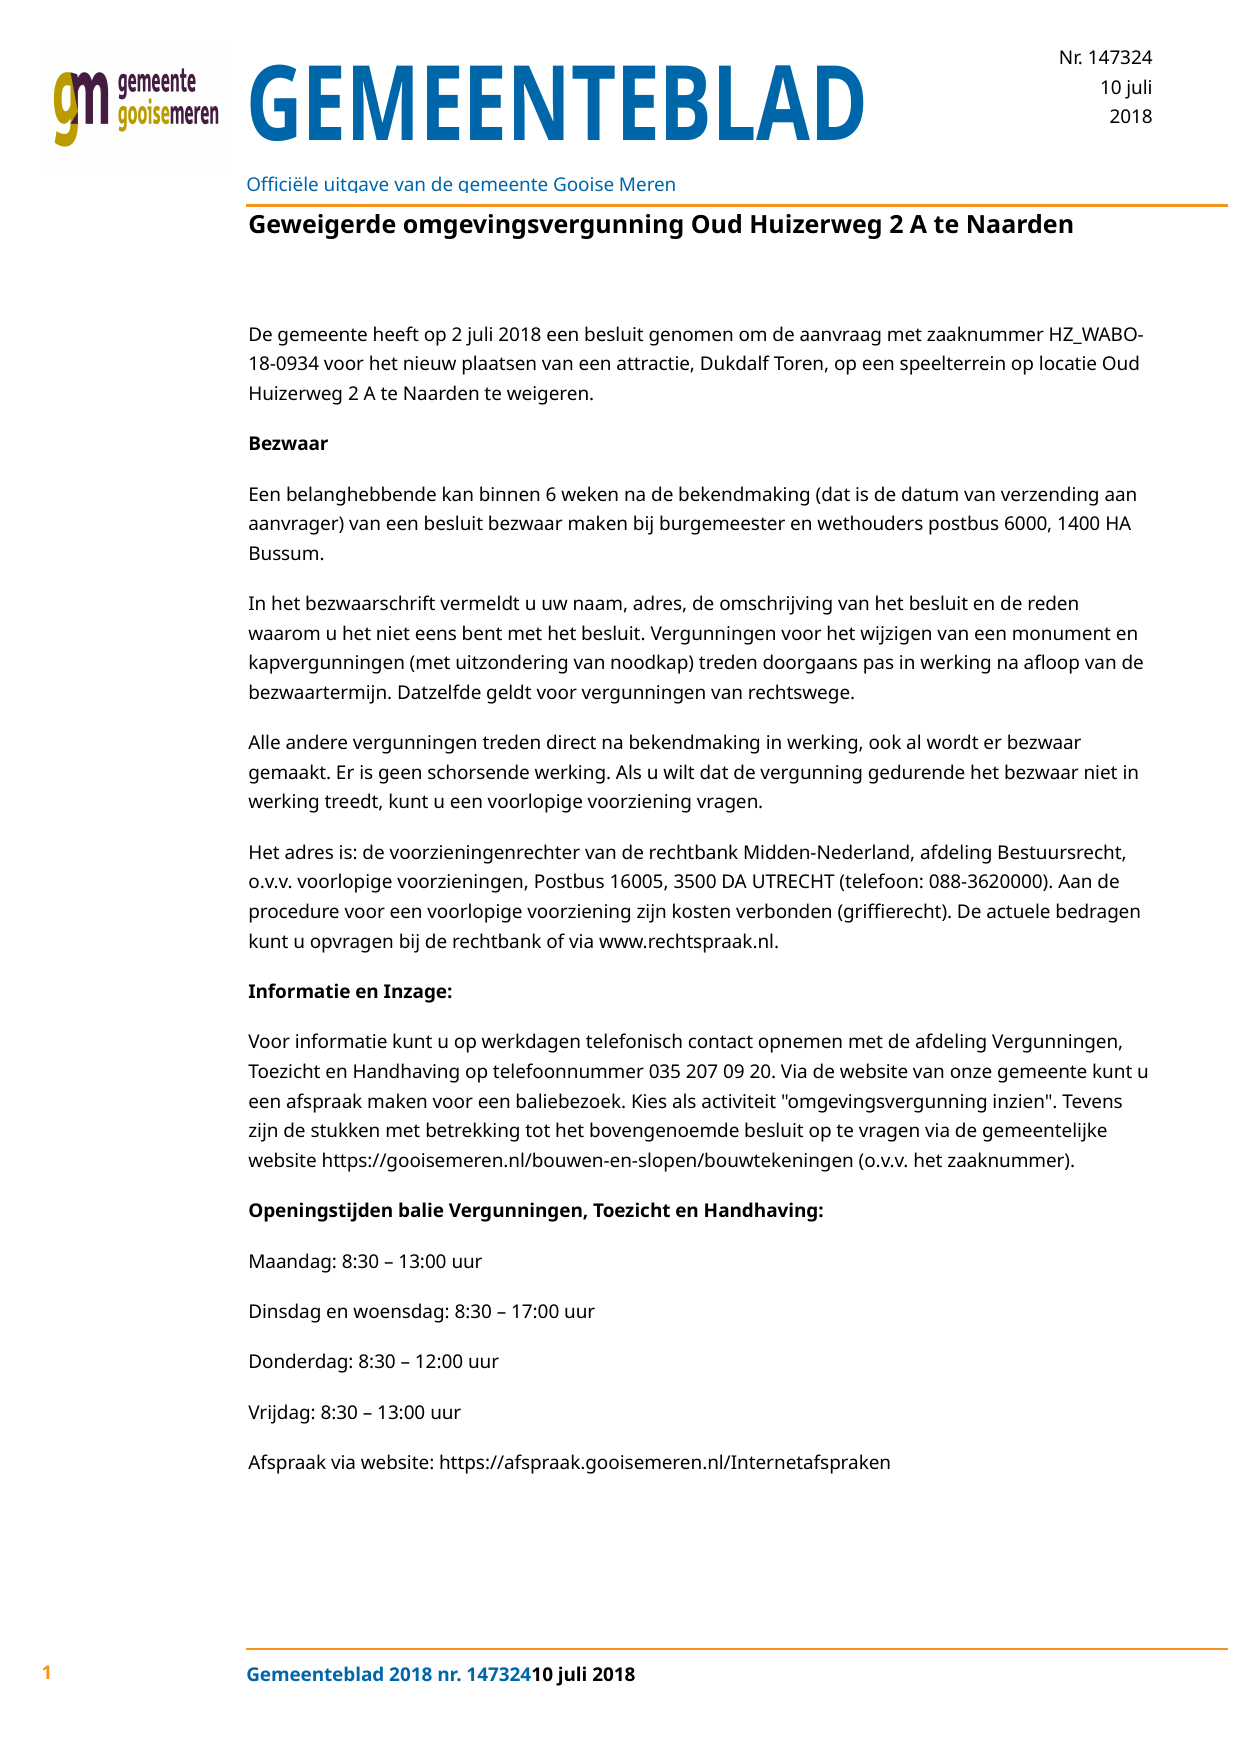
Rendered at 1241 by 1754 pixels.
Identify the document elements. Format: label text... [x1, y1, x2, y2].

text Het adres is: de voorzieningenrechter van de rechtbank Midden-Nederland, afdeling Bestuursrecht, o.v.v. voorlopige voorzieningen, Postbus 16005, 3500 DA UTRECHT (telefoon: 088-3620000). Aan de procedure voor een voorlopige voorziening zijn kosten verbonden (griffierecht). De actuele bedragen kunt u opvragen bij de rechtbank of via www.rechtspraak.nl. [248, 839, 1152, 953]
picture [41, 47, 231, 172]
text Alle andere vergunningen treden direct na bekendmaking in werking, ook al wordt er bezwaar gemaakt. Er is geen schorsende werking. Als u wilt dat de vergunning gedurende het bezwaar niet in werking treedt, kunt u een voorlopige voorziening vragen. [248, 729, 1152, 814]
text Vrijdag: 8:30 – 13:00 uur [248, 1399, 1152, 1425]
text Openingstijden balie Vergunningen, Toezicht en Handhaving: [248, 1197, 1152, 1223]
text Dinsdag en woensdag: 8:30 – 17:00 uur [248, 1298, 1152, 1324]
text Een belanghebbende kan binnen 6 weken na de bekendmaking (dat is de datum van verzending aan aanvrager) van een besluit bezwaar maken bij burgemeester en wethouders postbus 6000, 1400 HA Bussum. [248, 481, 1152, 566]
text Afspraak via website: https://afspraak.gooisemeren.nl/Internetafspraken [248, 1449, 1152, 1475]
text Maandag: 8:30 – 13:00 uur [248, 1248, 1152, 1273]
text Informatie en Inzage: [248, 978, 1152, 1004]
text Voor informatie kunt u op werkdagen telefonisch contact opnemen met de afdeling Vergunningen, Toezicht en Handhaving op telefoonnummer 035 207 09 20. Via de website van onze gemeente kunt u een afspraak maken voor een baliebezoek. Kies als activiteit "omgevingsvergunning inzien". Tevens zijn de stukken met betrekking tot het bovengenoemde besluit op te vragen via de gemeentelijke website https://gooisemeren.nl/bouwen-en-slopen/bouwtekeningen (o.v.v. het zaaknummer). [248, 1029, 1152, 1173]
text Geweigerde omgevingsvergunning Oud Huizerweg 2 A te Naarden [248, 207, 1152, 241]
text In het bezwaarschrift vermeldt u uw naam, adres, de omschrijving van het besluit en de reden waarom u het niet eens bent met het besluit. Vergunningen voor het wijzigen van een monument en kapvergunningen (met uitzondering van noodkap) treden doorgaans pas in werking na afloop van de bezwaartermijn. Datzelfde geldt voor vergunningen van rechtswege. [248, 590, 1152, 705]
text Donderdag: 8:30 – 12:00 uur [248, 1349, 1152, 1374]
text De gemeente heeft op 2 juli 2018 een besluit genomen om de aanvraag met zaaknummer HZ_WABO-18-0934 voor het nieuw plaatsen van een attractie, Dukdalf Toren, op een speelterrein op locatie Oud Huizerweg 2 A te Naarden te weigeren. [248, 321, 1152, 406]
text Bezwaar [248, 430, 1152, 456]
